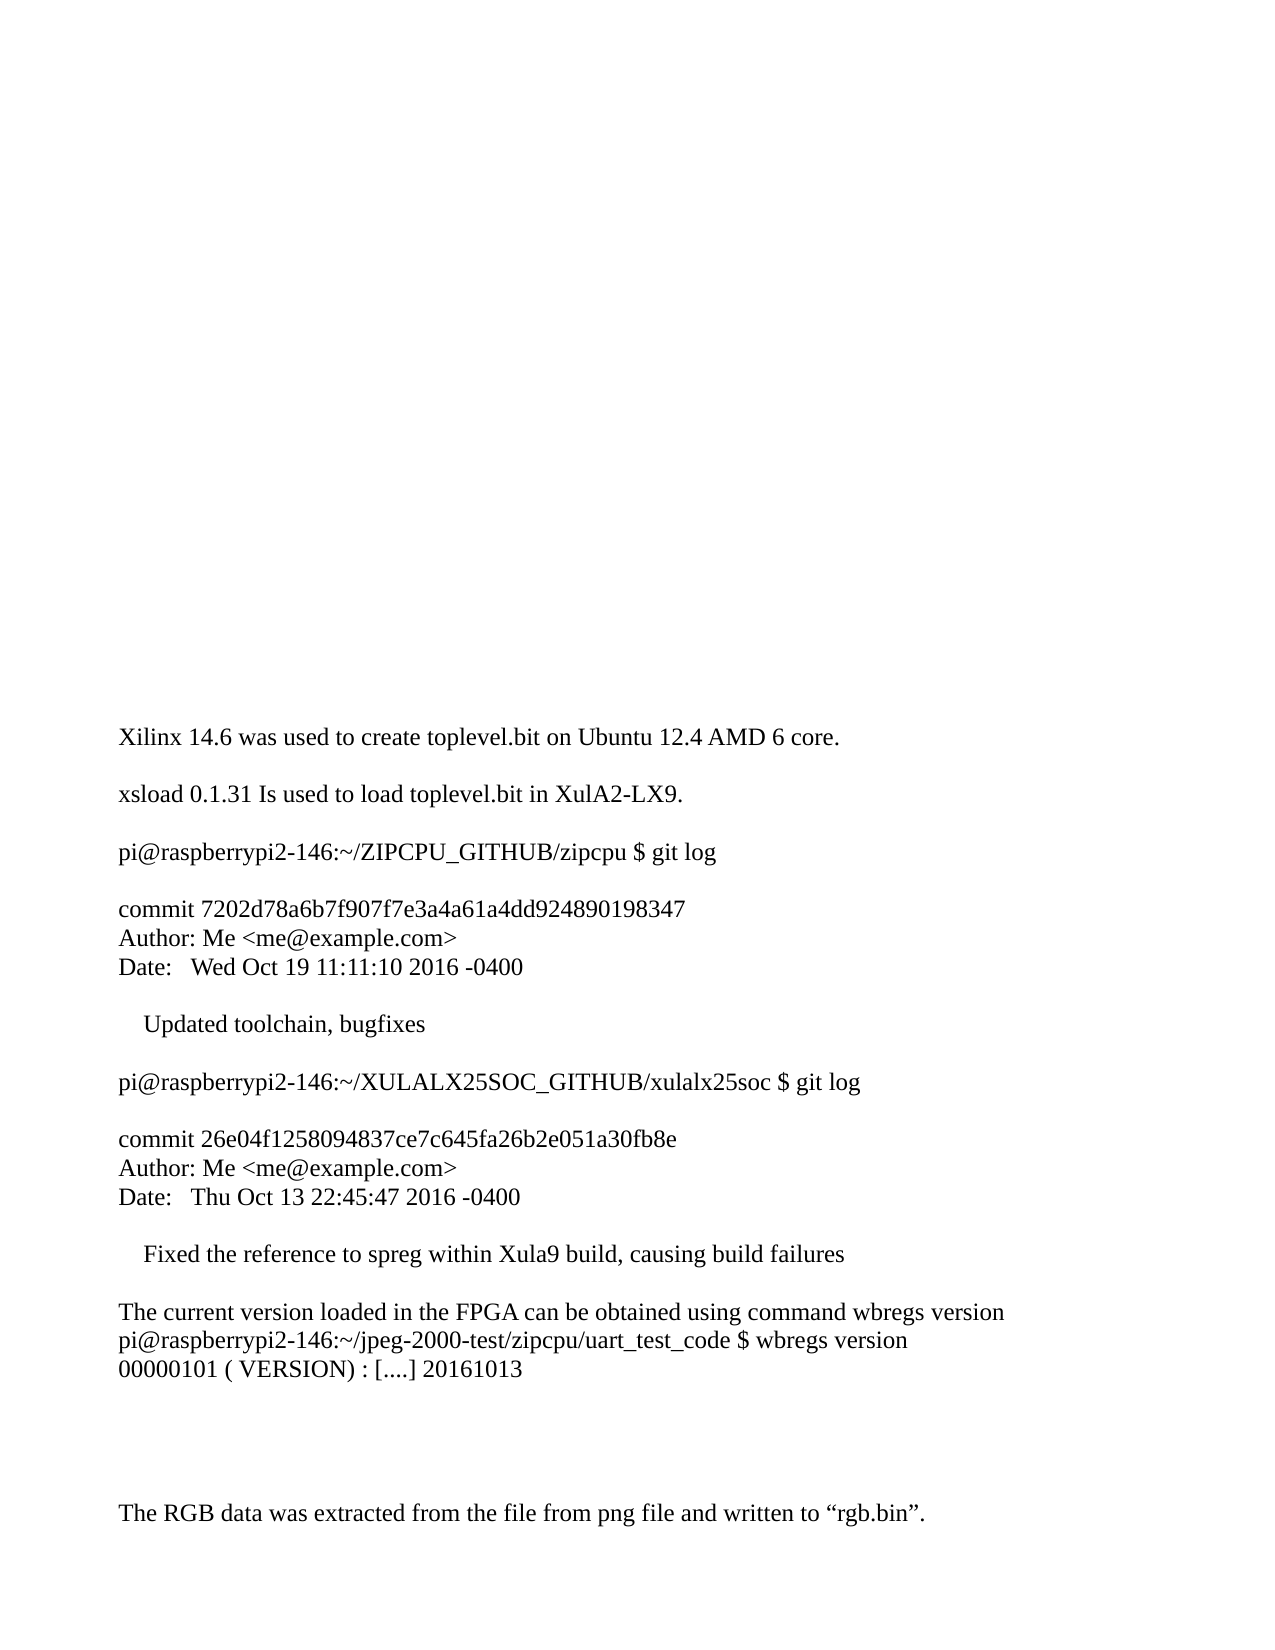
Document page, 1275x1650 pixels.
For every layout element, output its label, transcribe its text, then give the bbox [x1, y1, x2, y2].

text The current version loaded in the FPGA can be obtained using command wbregs version [118, 1297, 1157, 1326]
text 00000101 ( VERSION) : [....] 20161013 [118, 1354, 1157, 1383]
text The RGB data was extracted from the file from png file and written to “rgb.bin”. [118, 1498, 1157, 1527]
text xsload 0.1.31 Is used to load toplevel.bit in XulA2-LX9. [118, 779, 1157, 808]
text Date: Thu Oct 13 22:45:47 2016 -0400 [118, 1182, 1157, 1211]
text Fixed the reference to spreg within Xula9 build, causing build failures [118, 1239, 1157, 1268]
text commit 26e04f1258094837ce7c645fa26b2e051a30fb8e [118, 1124, 1157, 1153]
text pi@raspberrypi2-146:~/XULALX25SOC_GITHUB/xulalx25soc $ git log [118, 1067, 1157, 1096]
text Xilinx 14.6 was used to create toplevel.bit on Ubuntu 12.4 AMD 6 core. [118, 722, 1157, 751]
text pi@raspberrypi2-146:~/jpeg-2000-test/zipcpu/uart_test_code $ wbregs version [118, 1326, 1157, 1354]
text Author: Me <me@example.com> [118, 923, 1157, 952]
text pi@raspberrypi2-146:~/ZIPCPU_GITHUB/zipcpu $ git log [118, 837, 1157, 866]
text Updated toolchain, bugfixes [118, 1009, 1157, 1038]
text commit 7202d78a6b7f907f7e3a4a61a4dd924890198347 [118, 894, 1157, 923]
text Author: Me <me@example.com> [118, 1153, 1157, 1182]
text Date: Wed Oct 19 11:11:10 2016 -0400 [118, 952, 1157, 981]
